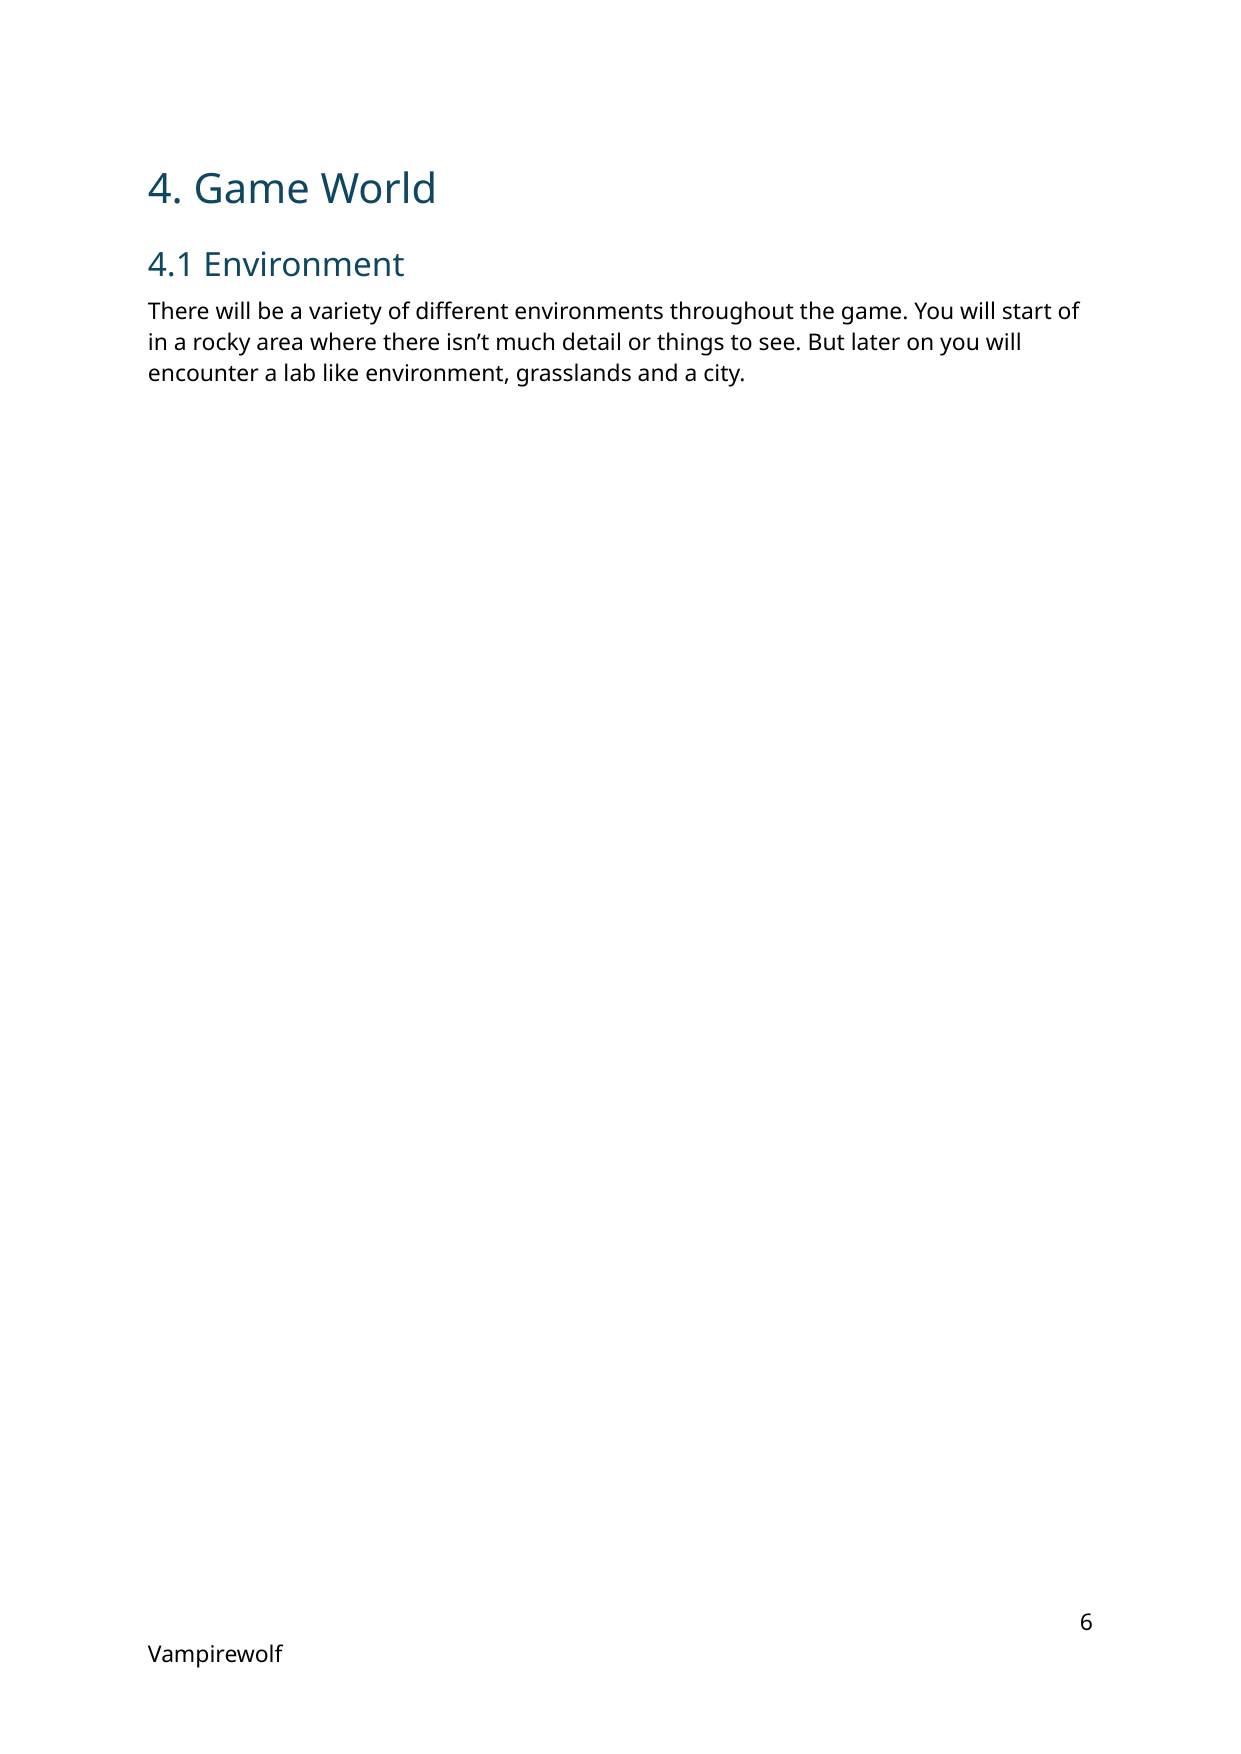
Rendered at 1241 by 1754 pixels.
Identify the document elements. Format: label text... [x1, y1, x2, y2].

subtitle 4. Game World [148, 159, 1093, 216]
subtitle 4.1 Environment [148, 241, 1093, 286]
text There will be a variety of different environments throughout the game. You will start of in a rocky area where there isn’t much detail or things to see. But later on you will encounter a lab like environment, grasslands and a city. [148, 295, 1093, 388]
